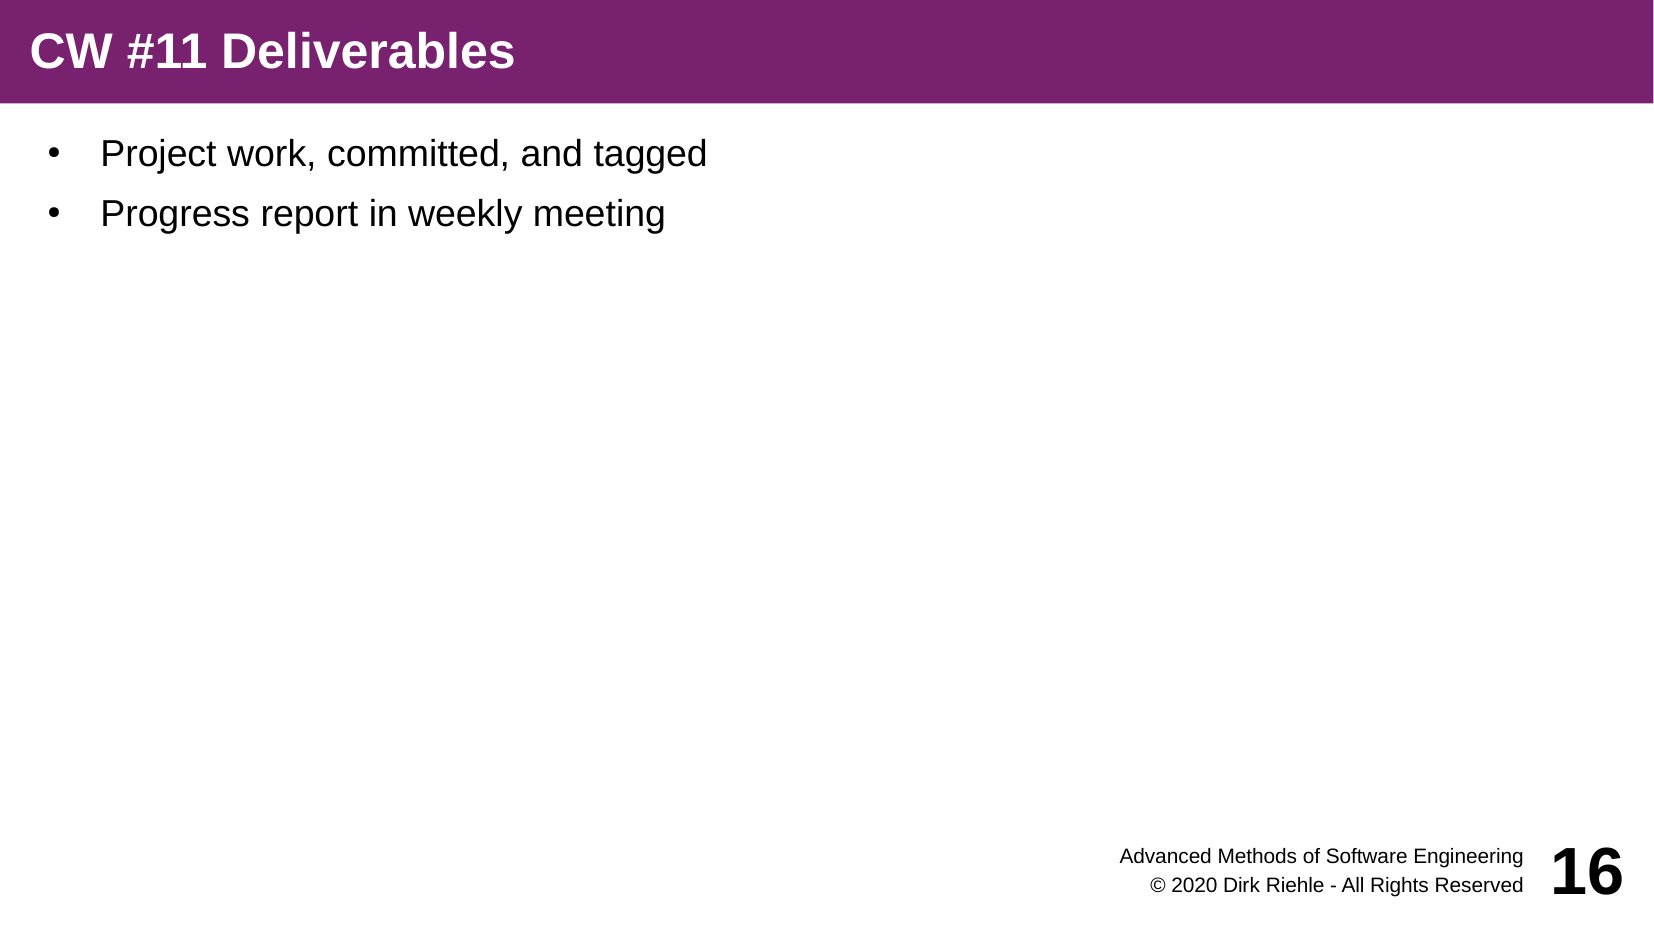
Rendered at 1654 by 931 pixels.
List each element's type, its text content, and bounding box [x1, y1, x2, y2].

title CW #11 Deliverables [0, 0, 1654, 104]
list Project work, committed, and tagged Progress report in weekly meeting [29, 132, 1625, 798]
